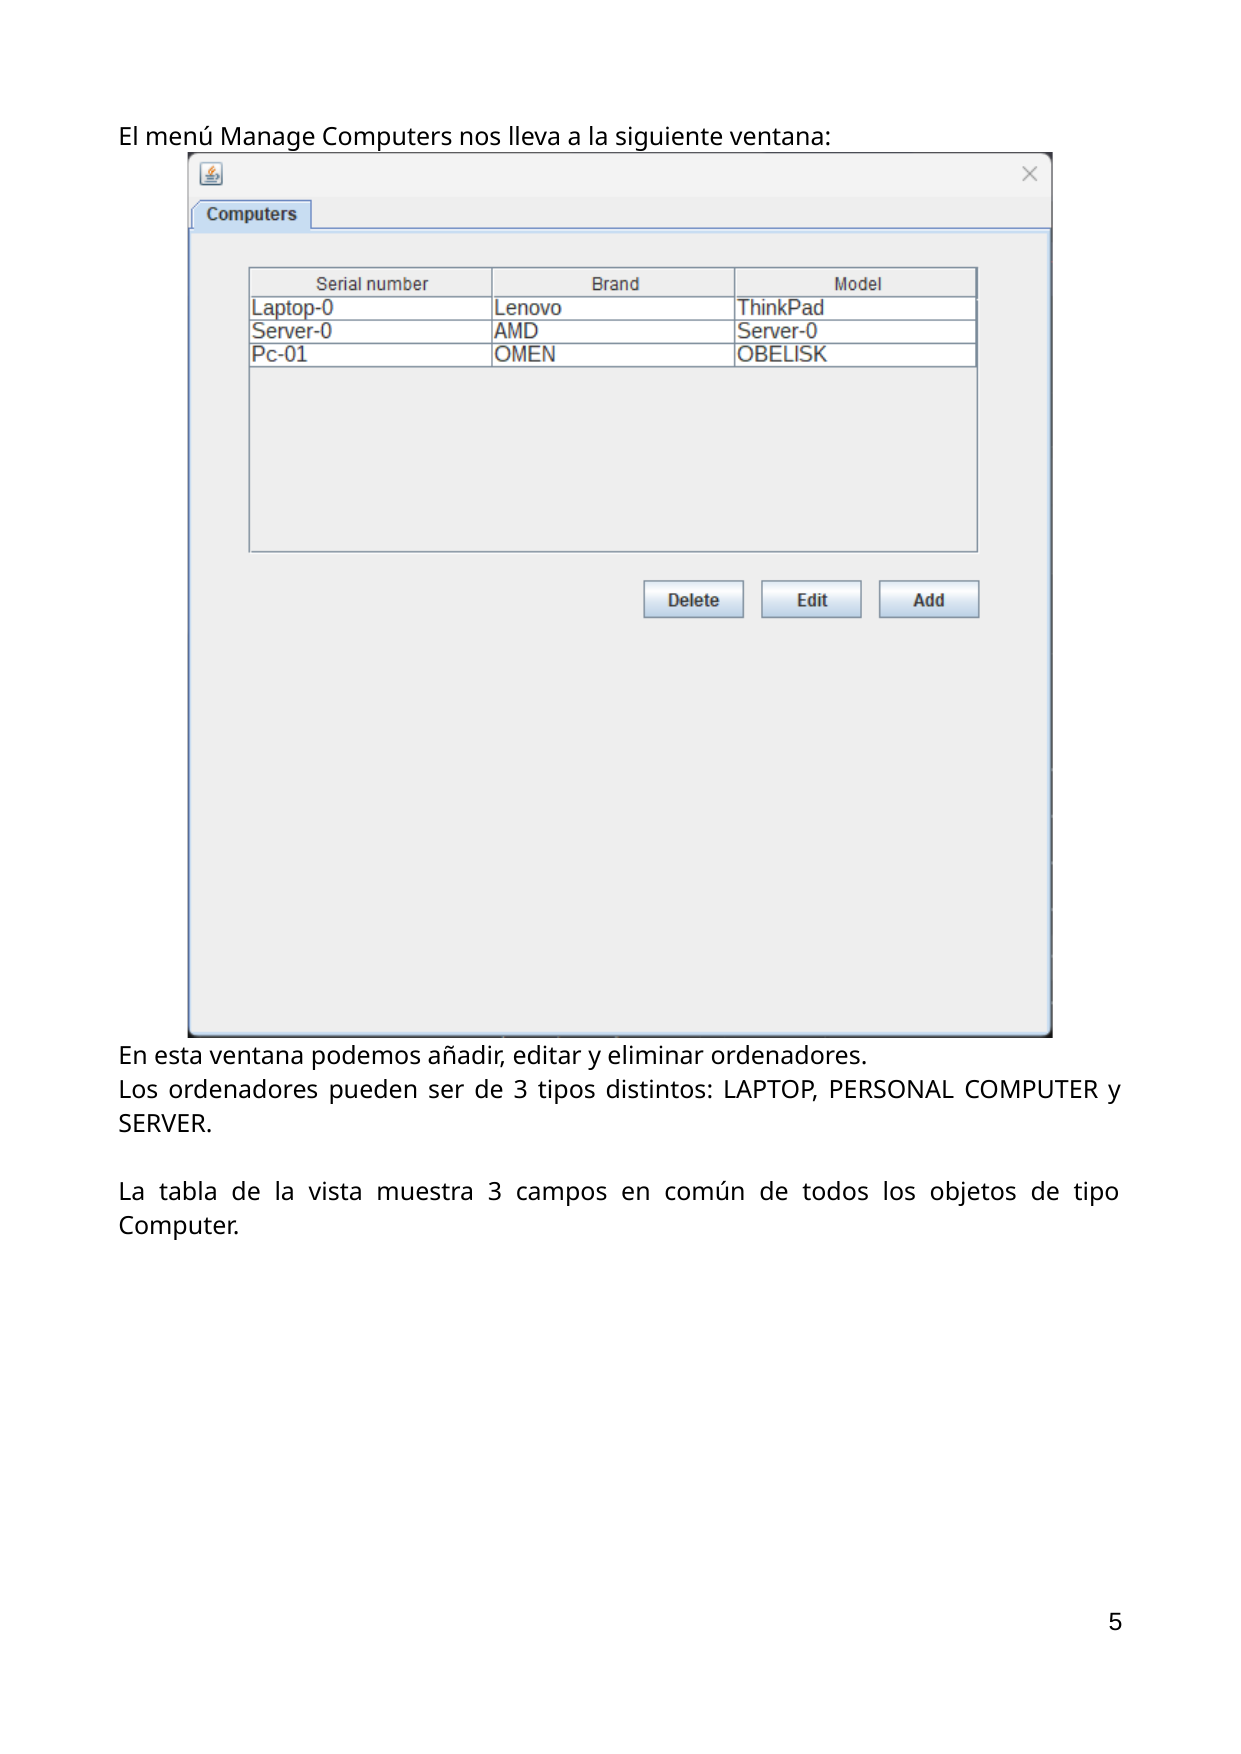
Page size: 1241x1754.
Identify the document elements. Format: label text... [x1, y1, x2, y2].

text El menú Manage Computers nos lleva a la siguiente ventana: [118, 118, 1122, 152]
text Los ordenadores pueden ser de 3 tipos distintos: LAPTOP, PERSONAL COMPUTER y SERVER. [118, 1071, 1122, 1139]
text La tabla de la vista muestra 3 campos en común de todos los objetos de tipo Computer. [118, 1173, 1122, 1242]
picture [187, 152, 1053, 1038]
text En esta ventana podemos añadir, editar y eliminar ordenadores. [118, 1038, 1122, 1071]
